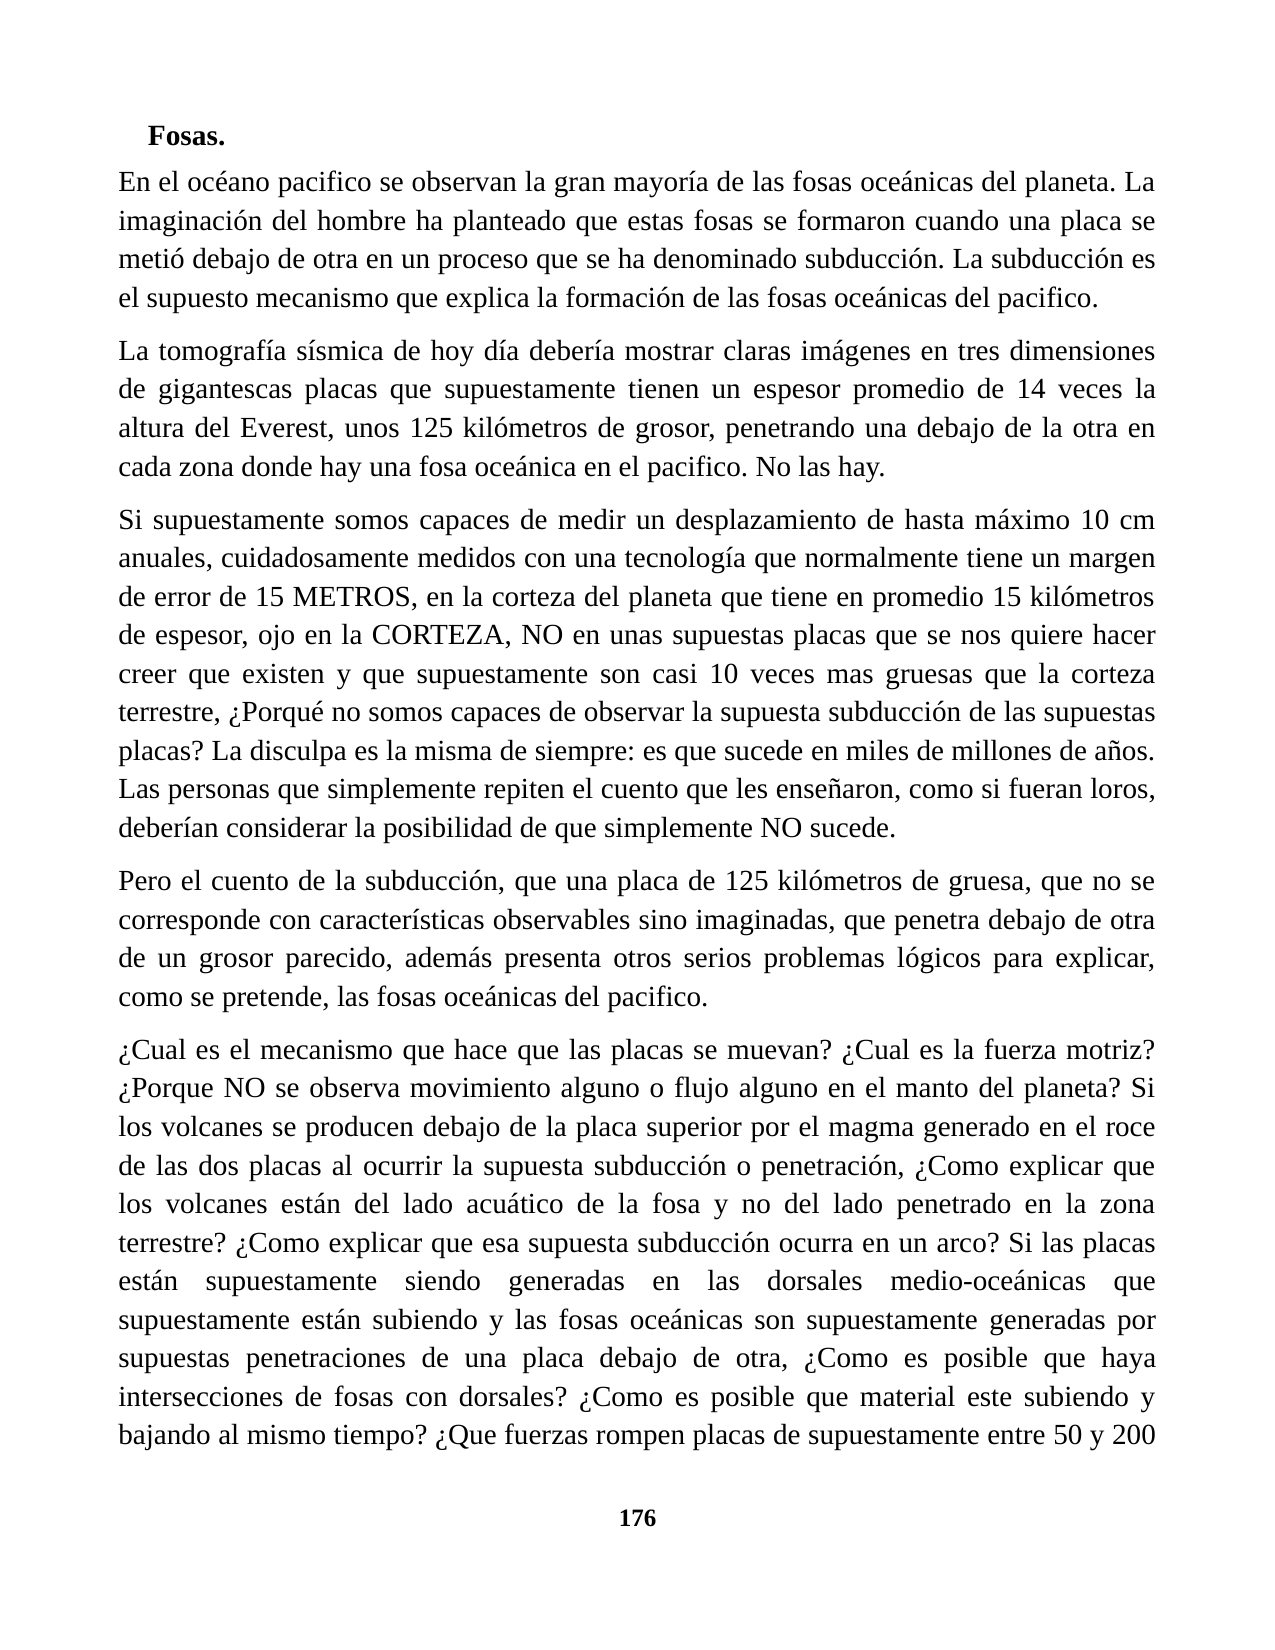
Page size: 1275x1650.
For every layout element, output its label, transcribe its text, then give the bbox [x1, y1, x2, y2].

text Pero el cuento de la subducción, que una placa de 125 kilómetros de gruesa, que no se corresponde con características observables sino imaginadas, que penetra debajo de otra de un grosor parecido, además presenta otros serios problemas lógicos para explicar, como se pretende, las fosas oceánicas del pacifico. [118, 863, 1157, 1012]
text La tomografía sísmica de hoy día debería mostrar claras imágenes en tres dimensiones de gigantescas placas que supuestamente tienen un espesor promedio de 14 veces la altura del Everest, unos 125 kilómetros de grosor, penetrando una debajo de la otra en cada zona donde hay una fosa oceánica en el pacifico. No las hay. [118, 333, 1157, 482]
text ¿Cual es el mecanismo que hace que las placas se muevan? ¿Cual es la fuerza motriz? ¿Porque NO se observa movimiento alguno o flujo alguno en el manto del planeta? Si los volcanes se producen debajo de la placa superior por el magma generado en el roce de las dos placas al ocurrir la supuesta subducción o penetración, ¿Como explicar que los volcanes están del lado acuático de la fosa y no del lado penetrado en la zona terrestre? ¿Como explicar que esa supuesta subducción ocurra en un arco? Si las placas están supuestamente siendo generadas en las dorsales medio-oceánicas que supuestamente están subiendo y las fosas oceánicas son supuestamente generadas por supuestas penetraciones de una placa debajo de otra, ¿Como es posible que haya intersecciones de fosas con dorsales? ¿Como es posible que material este subiendo y bajando al mismo tiempo? ¿Que fuerzas rompen placas de supuestamente entre 50 y 200 [118, 1032, 1157, 1451]
text Si supuestamente somos capaces de medir un desplazamiento de hasta máximo 10 cm anuales, cuidadosamente medidos con una tecnología que normalmente tiene un margen de error de 15 METROS, en la corteza del planeta que tiene en promedio 15 kilómetros de espesor, ojo en la CORTEZA, NO en unas supuestas placas que se nos quiere hacer creer que existen y que supuestamente son casi 10 veces mas gruesas que la corteza terrestre, ¿Porqué no somos capaces de observar la supuesta subducción de las supuestas placas? La disculpa es la misma de siempre: es que sucede en miles de millones de años. Las personas que simplemente repiten el cuento que les enseñaron, como si fueran loros, deberían considerar la posibilidad de que simplemente NO sucede. [118, 502, 1157, 844]
text En el océano pacifico se observan la gran mayoría de las fosas oceánicas del planeta. La imaginación del hombre ha planteado que estas fosas se formaron cuando una placa se metió debajo de otra en un proceso que se ha denominado subducción. La subducción es el supuesto mecanismo que explica la formación de las fosas oceánicas del pacifico. [118, 164, 1157, 313]
subtitle Fosas. [148, 118, 1157, 152]
